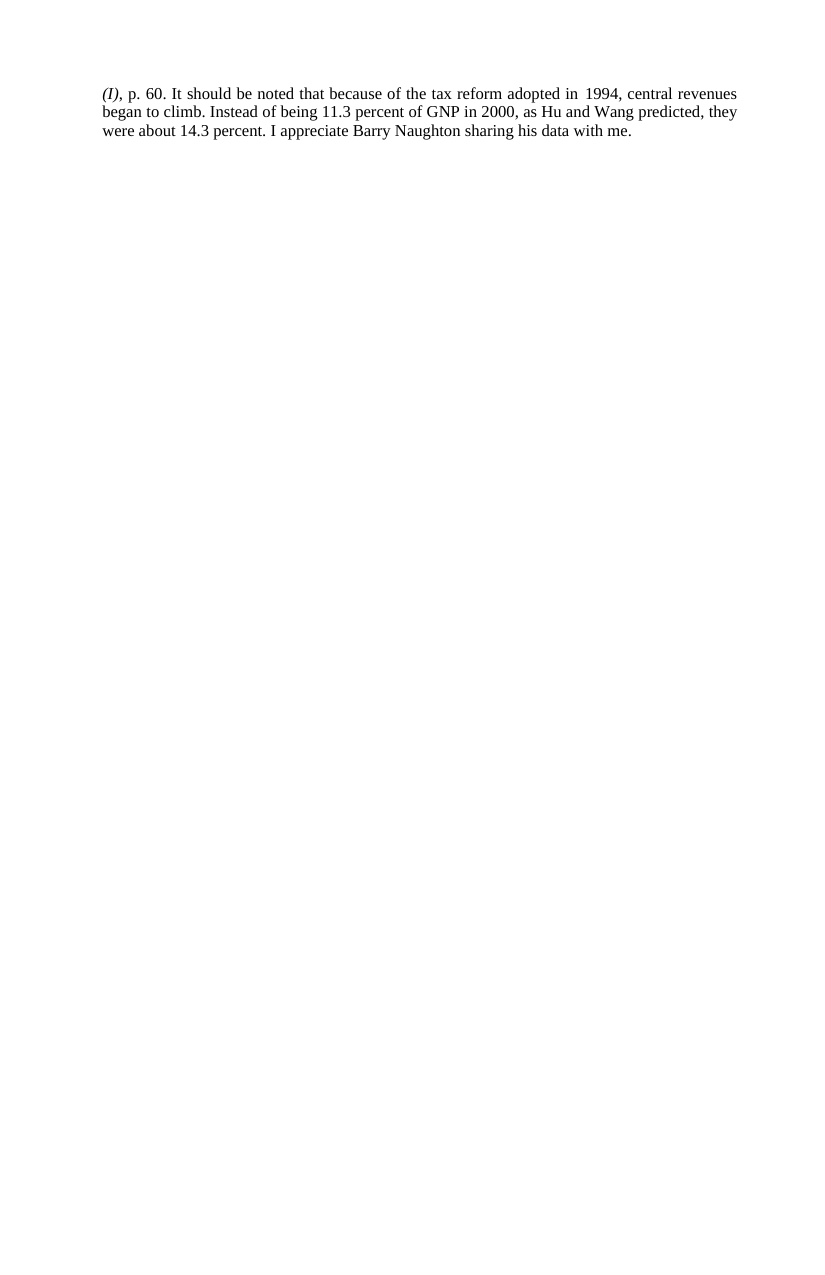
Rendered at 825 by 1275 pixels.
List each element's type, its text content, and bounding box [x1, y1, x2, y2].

text (I), p. 60. It should be noted that because of the tax reform adopted in 1994, central revenues began to climb. Instead of being 11.3 percent of GNP in 2000, as Hu and Wang predicted, they were about 14.3 percent. I appreciate Barry Naughton sharing his data with me. [102, 84, 737, 140]
